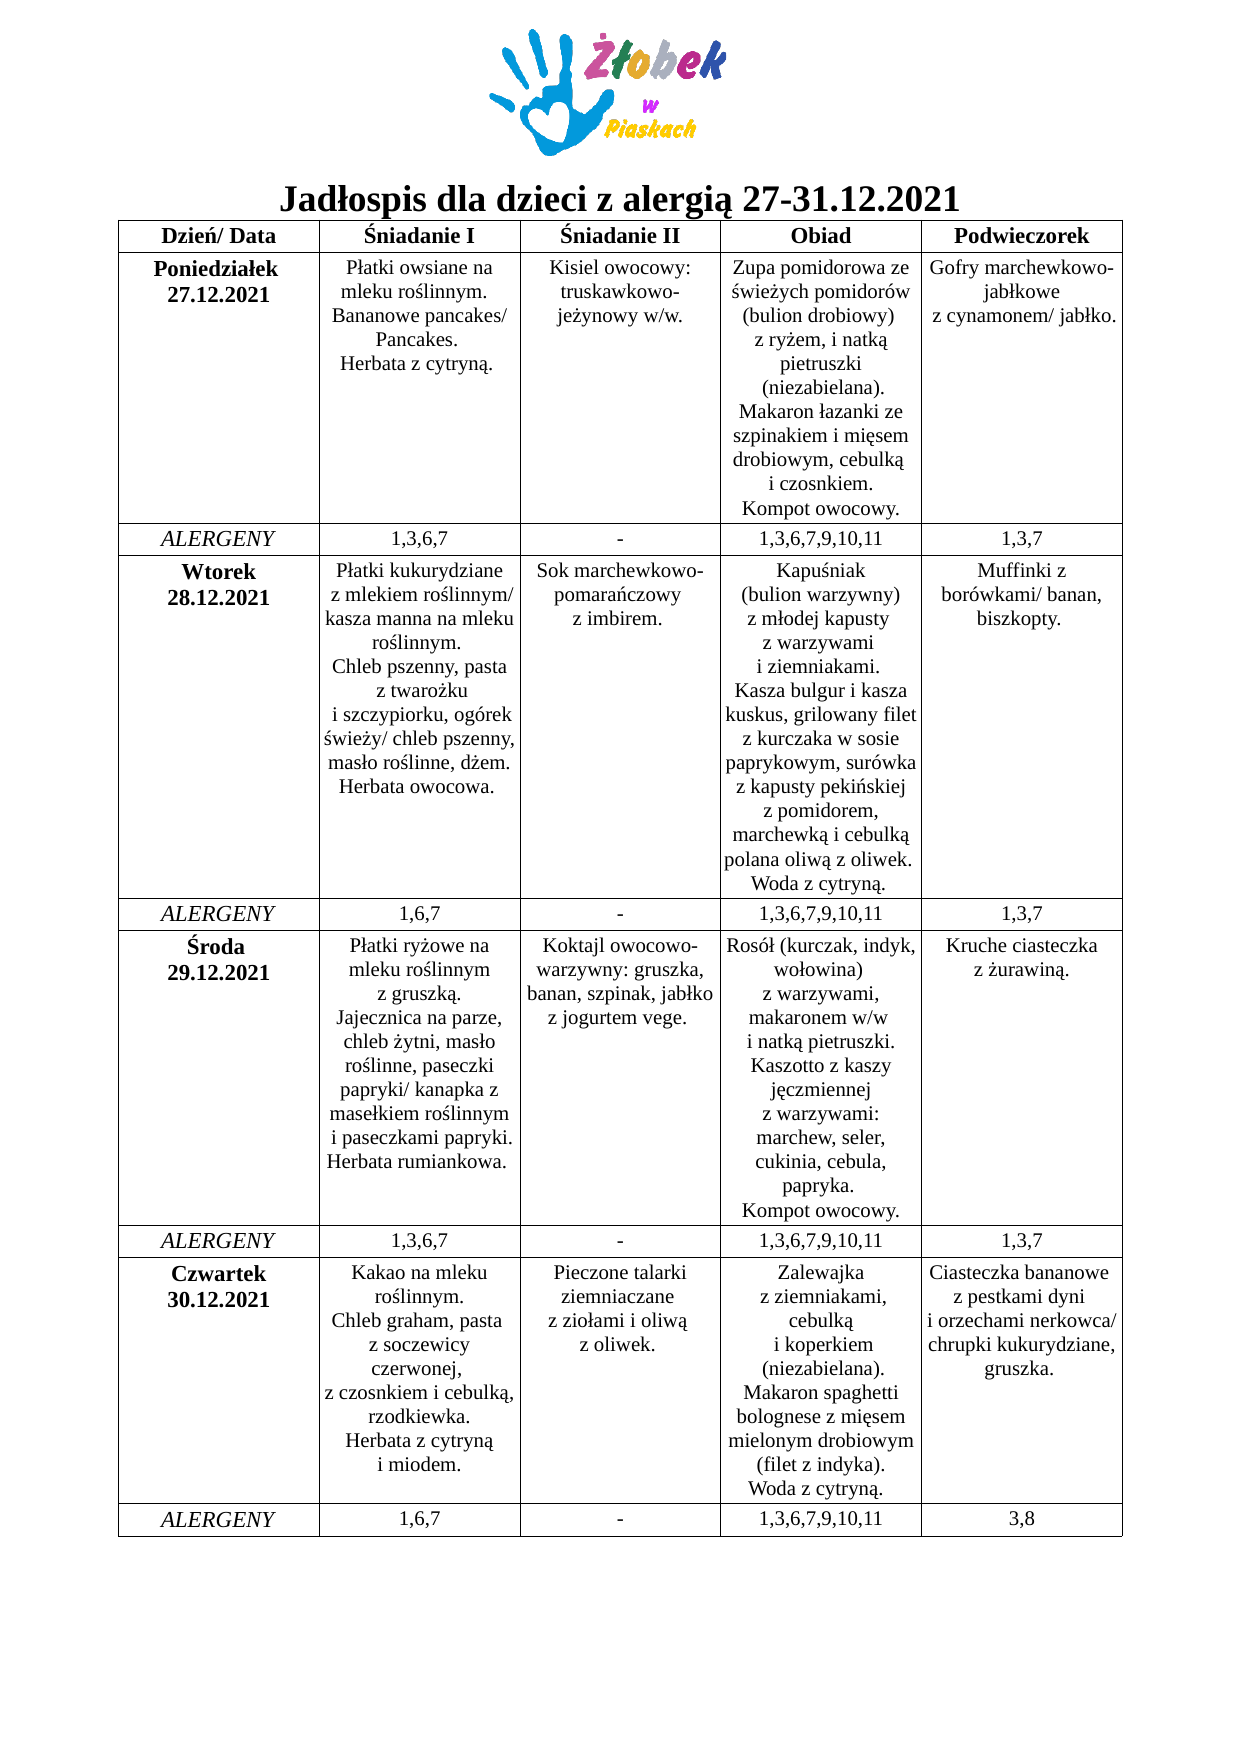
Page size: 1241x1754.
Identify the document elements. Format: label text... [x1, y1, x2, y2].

table_header Obiad [721, 221, 921, 252]
table_cell - [521, 1226, 720, 1257]
table_cell ALERGENY [119, 1504, 319, 1536]
table_cell - [521, 524, 720, 555]
table_cell ALERGENY [119, 899, 319, 930]
table_cell Płatki owsiane na mleku roślinnym. Bananowe pancakes/ Pancakes. Herbata z cytryną. [320, 253, 520, 522]
table_cell 3,8 [922, 1504, 1122, 1536]
table_cell 1,3,6,7,9,10,11 [721, 524, 921, 555]
table_cell Płatki kukurydziane z mlekiem roślinnym/ kasza manna na mleku roślinnym. Chleb pszenny, pasta z twarożku i szczypiorku, ogórek świeży/ chleb pszenny, masło roślinne, dżem. Herbata owocowa. [320, 556, 520, 897]
table_cell Kruche ciasteczka z żurawiną. [922, 931, 1122, 1224]
table_cell 1,6,7 [320, 1504, 520, 1536]
table_cell Kapuśniak (bulion warzywny) z młodej kapusty z warzywami i ziemniakami. Kasza bulgur i kasza kuskus, grilowany filet z kurczaka w sosie paprykowym, surówka z kapusty pekińskiej z pomidorem, marchewką i cebulką polana oliwą z oliwek. Woda z cytryną. [721, 556, 921, 897]
table_cell Gofry marchewkowo-jabłkowe z cynamonem/ jabłko. [922, 253, 1122, 522]
table_cell 1,3,6,7,9,10,11 [721, 1504, 921, 1536]
table_cell Koktajl owocowo-warzywny: gruszka, banan, szpinak, jabłko z jogurtem vege. [521, 931, 720, 1224]
table_cell Pieczone talarki ziemniaczane z ziołami i oliwą z oliwek. [521, 1258, 720, 1503]
table_header Śniadanie I [320, 221, 520, 252]
table_cell Wtorek 28.12.2021 [119, 556, 319, 897]
table_cell 1,3,7 [922, 524, 1122, 555]
table_cell 1,3,6,7 [320, 1226, 520, 1257]
table_cell 1,3,6,7 [320, 524, 520, 555]
table_cell - [521, 1504, 720, 1536]
table_cell Sok marchewkowo-pomarańczowy z imbirem. [521, 556, 720, 897]
table_cell Ciasteczka bananowe z pestkami dyni i orzechami nerkowca/ chrupki kukurydziane, gruszka. [922, 1258, 1122, 1503]
table_header Dzień/ Data [119, 221, 319, 252]
table_cell Czwartek 30.12.2021 [119, 1258, 319, 1503]
table_cell Płatki ryżowe na mleku roślinnym z gruszką. Jajecznica na parze, chleb żytni, masło roślinne, paseczki papryki/ kanapka z masełkiem roślinnym i paseczkami papryki. Herbata rumiankowa. [320, 931, 520, 1224]
table_cell 1,3,7 [922, 1226, 1122, 1257]
table_cell Muffinki z borówkami/ banan, biszkopty. [922, 556, 1122, 897]
table_cell Kakao na mleku roślinnym. Chleb graham, pasta z soczewicy czerwonej, z czosnkiem i cebulką, rzodkiewka. Herbata z cytryną i miodem. [320, 1258, 520, 1503]
text Jadłospis dla dzieci z alergią 27-31.12.2021 [118, 176, 1122, 219]
table_cell 1,3,6,7,9,10,11 [721, 1226, 921, 1257]
table_header Śniadanie II [521, 221, 720, 252]
table_cell 1,3,7 [922, 899, 1122, 930]
table_cell Poniedziałek 27.12.2021 [119, 253, 319, 522]
picture [489, 29, 727, 156]
table_cell Zupa pomidorowa ze świeżych pomidorów (bulion drobiowy) z ryżem, i natką pietruszki (niezabielana). Makaron łazanki ze szpinakiem i mięsem drobiowym, cebulką i czosnkiem. Kompot owocowy. [721, 253, 921, 522]
table_cell 1,6,7 [320, 899, 520, 930]
table_cell Kisiel owocowy: truskawkowo-jeżynowy w/w. [521, 253, 720, 522]
table_cell - [521, 899, 720, 930]
table_cell Zalewajka z ziemniakami, cebulką i koperkiem (niezabielana). Makaron spaghetti bolognese z mięsem mielonym drobiowym (filet z indyka). Woda z cytryną. [721, 1258, 921, 1503]
table_cell Rosół (kurczak, indyk, wołowina) z warzywami, makaronem w/w i natką pietruszki. Kaszotto z kaszy jęczmiennej z warzywami: marchew, seler, cukinia, cebula, papryka. Kompot owocowy. [721, 931, 921, 1224]
table_cell Środa 29.12.2021 [119, 931, 319, 1224]
table_cell ALERGENY [119, 524, 319, 555]
table_cell ALERGENY [119, 1226, 319, 1257]
picture [529, 103, 569, 142]
table_cell 1,3,6,7,9,10,11 [721, 899, 921, 930]
table_header Podwieczorek [922, 221, 1122, 252]
